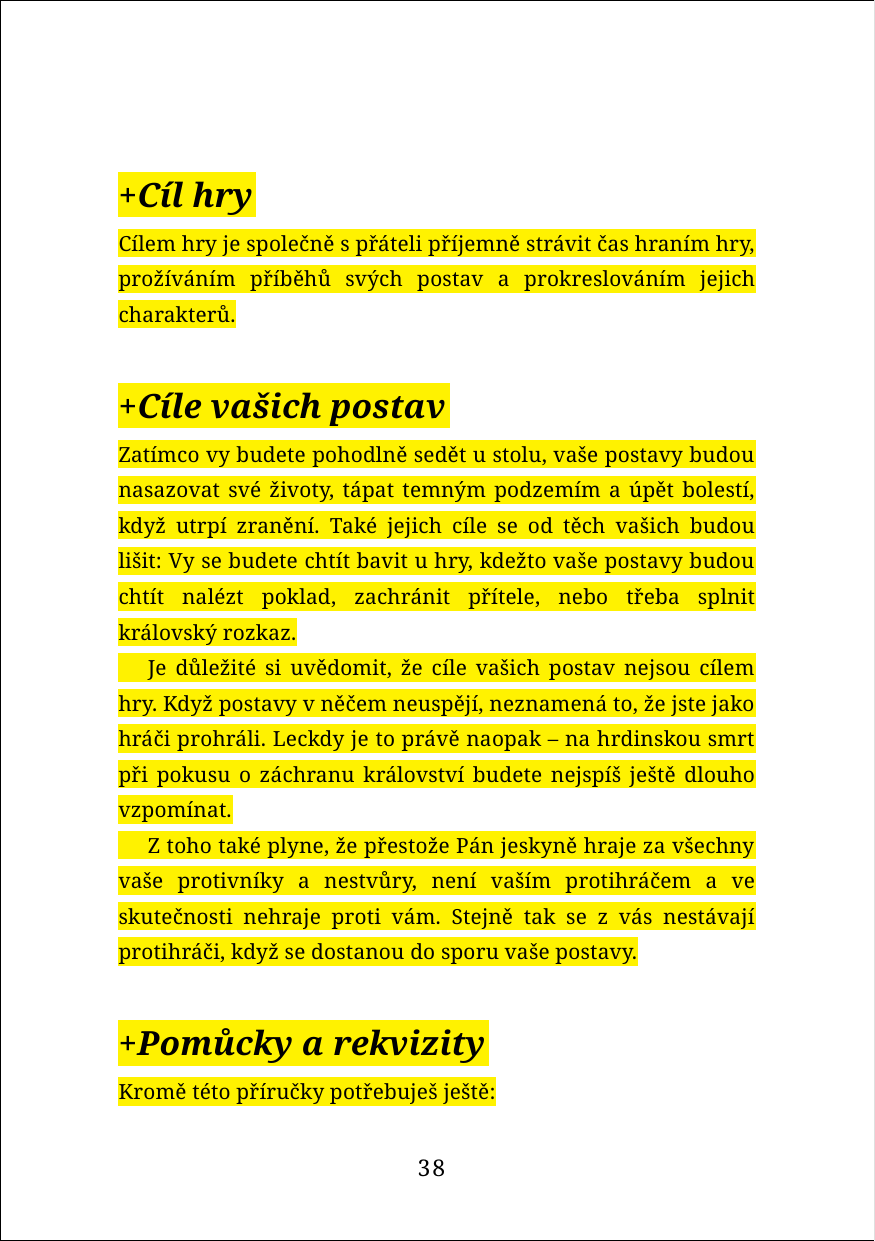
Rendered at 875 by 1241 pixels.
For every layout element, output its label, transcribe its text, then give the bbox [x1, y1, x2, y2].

text Zatímco vy budete pohodlně sedět u stolu, vaše postavy budou nasazovat své životy, tápat temným podzemím a úpět bolestí, když utrpí zranění. Také jejich cíle se od těch vašich budou lišit: Vy se budete chtít bavit u hry, kdežto vaše postavy budou chtít nalézt poklad, zachránit přítele, nebo třeba splnit královský rozkaz. Je důležité si uvědomit, že cíle vašich postav nejsou cílem hry. Když postavy v něčem neuspějí, neznamená to, že jste jako hráči prohráli. Leckdy je to právě naopak – na hrdinskou smrt při pokusu o záchranu království budete nejspíš ještě dlouho vzpomínat. Z toho také plyne, že přestože Pán jeskyně hraje za všechny vaše protivníky a nestvůry, není vaším protihráčem a ve skutečnosti nehraje proti vám. Stejně tak se z vás nestávají protihráči, když se dostanou do sporu vaše postavy. [118, 440, 756, 966]
subtitle +Cíl hry [118, 172, 756, 217]
text Kromě této příručky potřebuješ ještě: [118, 1077, 756, 1106]
subtitle +Cíle vašich postav [118, 383, 756, 428]
subtitle +Pomůcky a rekvizity [118, 1020, 756, 1066]
text Cílem hry je společně s přáteli příjemně strávit čas hraním hry, prožíváním příběhů svých postav a prokreslováním jejich charakterů. [118, 229, 756, 328]
